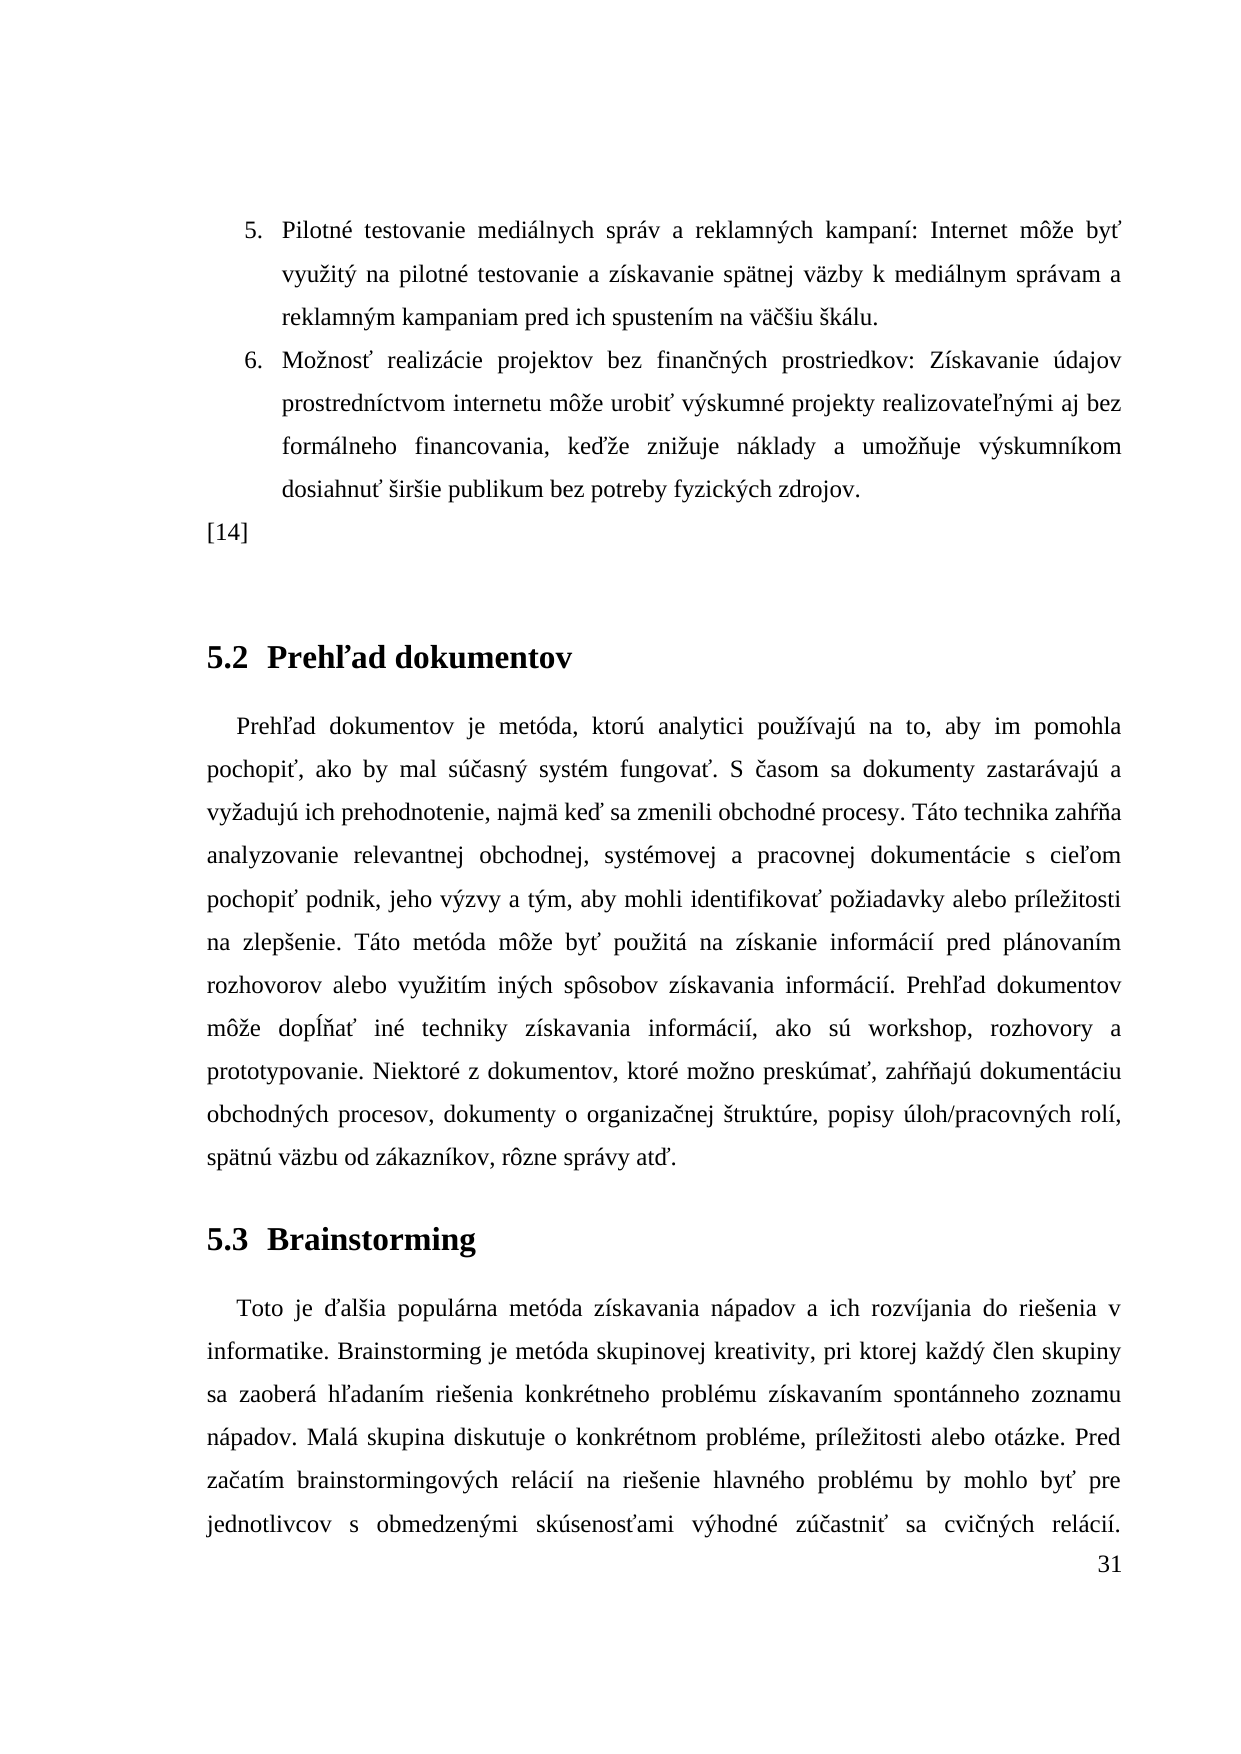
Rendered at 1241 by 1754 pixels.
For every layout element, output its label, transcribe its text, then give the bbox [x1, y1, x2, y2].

subtitle Prehľad dokumentov [207, 637, 1122, 675]
list Pilotné testovanie mediálnych správ a reklamných kampaní: Internet môže byť využitý na pilotné testovanie a získavanie spätnej väzby k mediálnym správam a reklamným kampaniam pred ich spustením na väčšiu škálu. [244, 216, 1122, 331]
list Možnosť realizácie projektov bez finančných prostriedkov: Získavanie údajov prostredníctvom internetu môže urobiť výskumné projekty realizovateľnými aj bez formálneho financovania, keďže znižuje náklady a umožňuje výskumníkom dosiahnuť širšie publikum bez potreby fyzických zdrojov. [244, 345, 1122, 503]
list [14] [207, 517, 1122, 546]
text Toto je ďalšia populárna metóda získavania nápadov a ich rozvíjania do riešenia v informatike. Brainstorming je metóda skupinovej kreativity, pri ktorej každý člen skupiny sa zaoberá hľadaním riešenia konkrétneho problému získavaním spontánneho zoznamu nápadov. Malá skupina diskutuje o konkrétnom probléme, príležitosti alebo otázke. Pred začatím brainstormingových relácií na riešenie hlavného problému by mohlo byť pre jednotlivcov s obmedzenými skúsenosťami výhodné zúčastniť sa cvičných relácií. [207, 1293, 1122, 1537]
text Prehľad dokumentov je metóda, ktorú analytici používajú na to, aby im pomohla pochopiť, ako by mal súčasný systém fungovať. S časom sa dokumenty zastarávajú a vyžadujú ich prehodnotenie, najmä keď sa zmenili obchodné procesy. Táto technika zahŕňa analyzovanie relevantnej obchodnej, systémovej a pracovnej dokumentácie s cieľom pochopiť podnik, jeho výzvy a tým, aby mohli identifikovať požiadavky alebo príležitosti na zlepšenie. Táto metóda môže byť použitá na získanie informácií pred plánovaním rozhovorov alebo využitím iných spôsobov získavania informácií. Prehľad dokumentov môže dopĺňať iné techniky získavania informácií, ako sú workshop, rozhovory a prototypovanie. Niektoré z dokumentov, ktoré možno preskúmať, zahŕňajú dokumentáciu obchodných procesov, dokumenty o organizačnej štruktúre, popisy úloh/pracovných rolí, spätnú väzbu od zákazníkov, rôzne správy atď. [207, 711, 1122, 1171]
subtitle Brainstorming [207, 1219, 1122, 1257]
